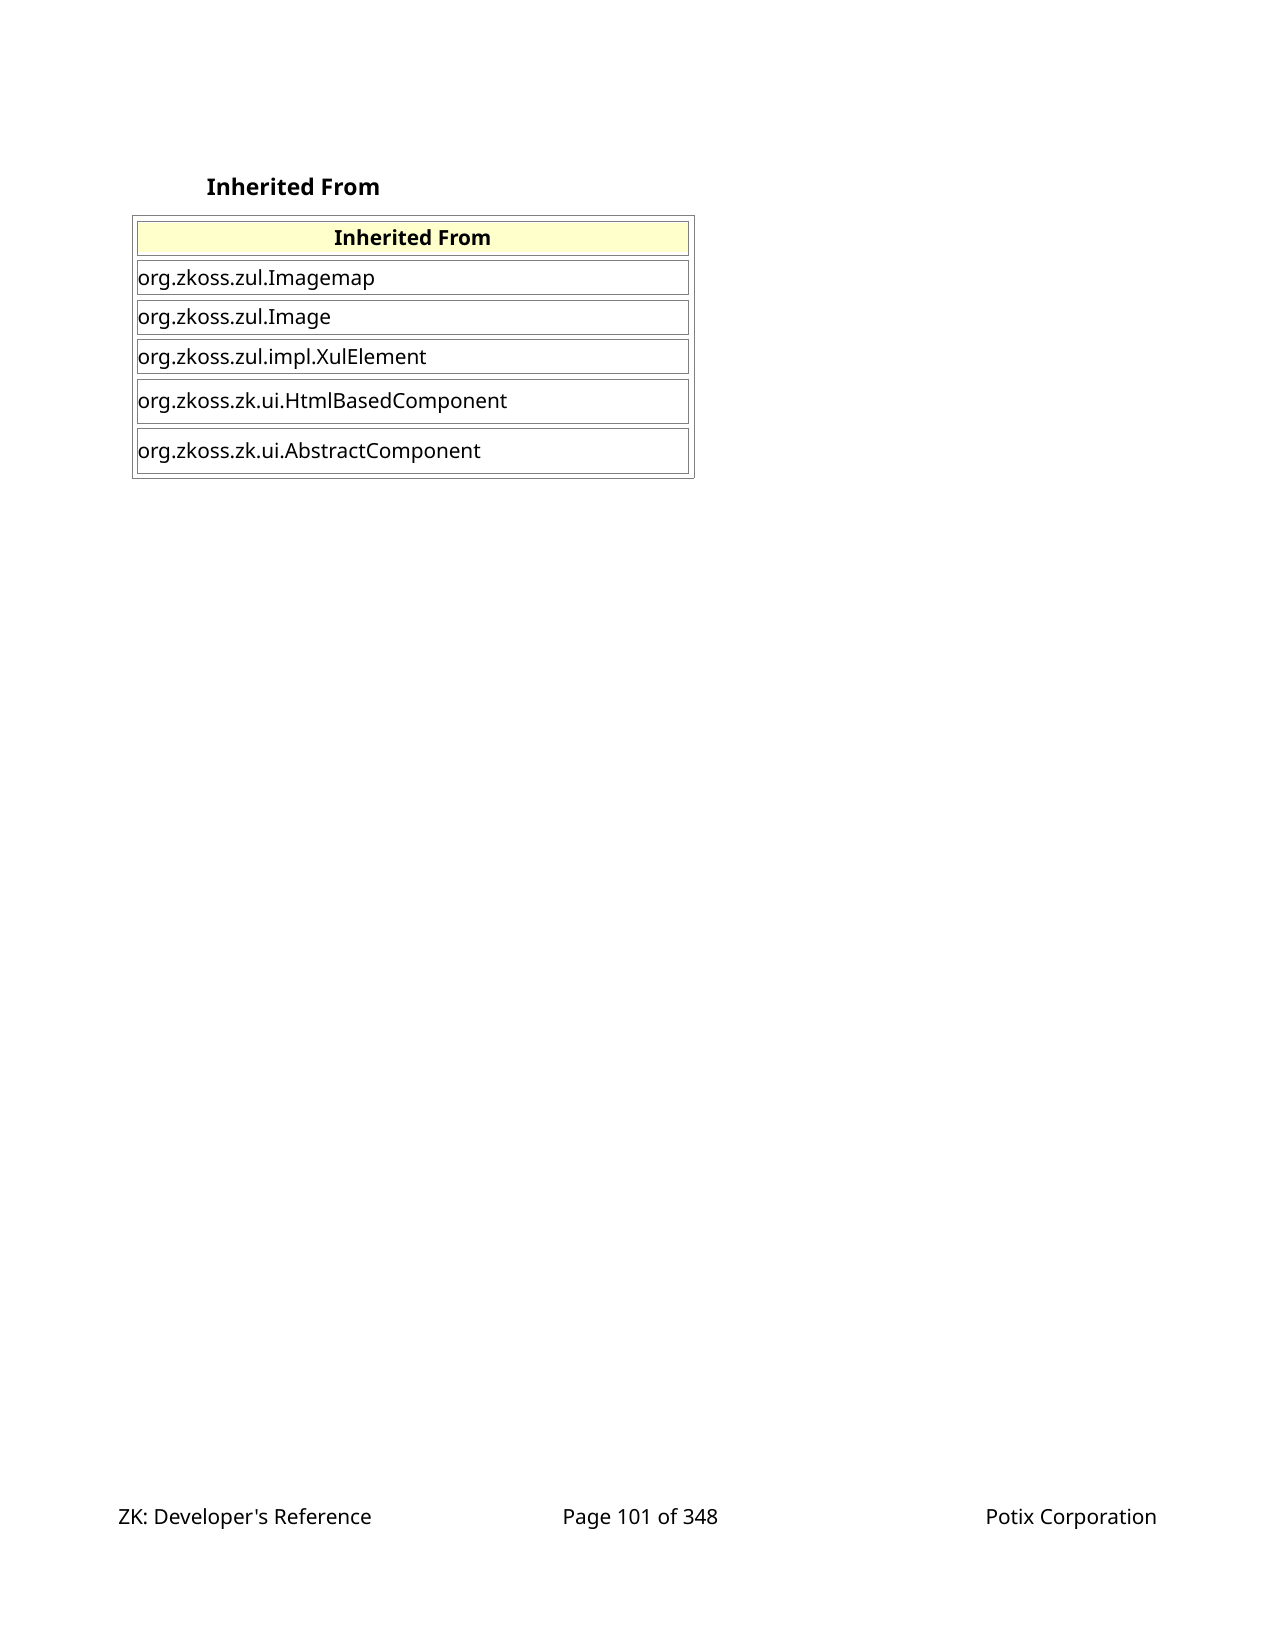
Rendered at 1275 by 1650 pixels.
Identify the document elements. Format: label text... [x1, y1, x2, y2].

table_cell org.zkoss.zk.ui.HtmlBasedComponent [134, 373, 691, 423]
table_cell org.zkoss.zk.ui.AbstractComponent [134, 423, 691, 473]
subtitle Inherited From [207, 171, 1157, 203]
table_header Inherited From [134, 216, 691, 254]
table_cell org.zkoss.zul.Image [134, 294, 691, 333]
table_cell org.zkoss.zul.impl.XulElement [134, 334, 691, 373]
table_cell org.zkoss.zul.Imagemap [134, 255, 691, 294]
